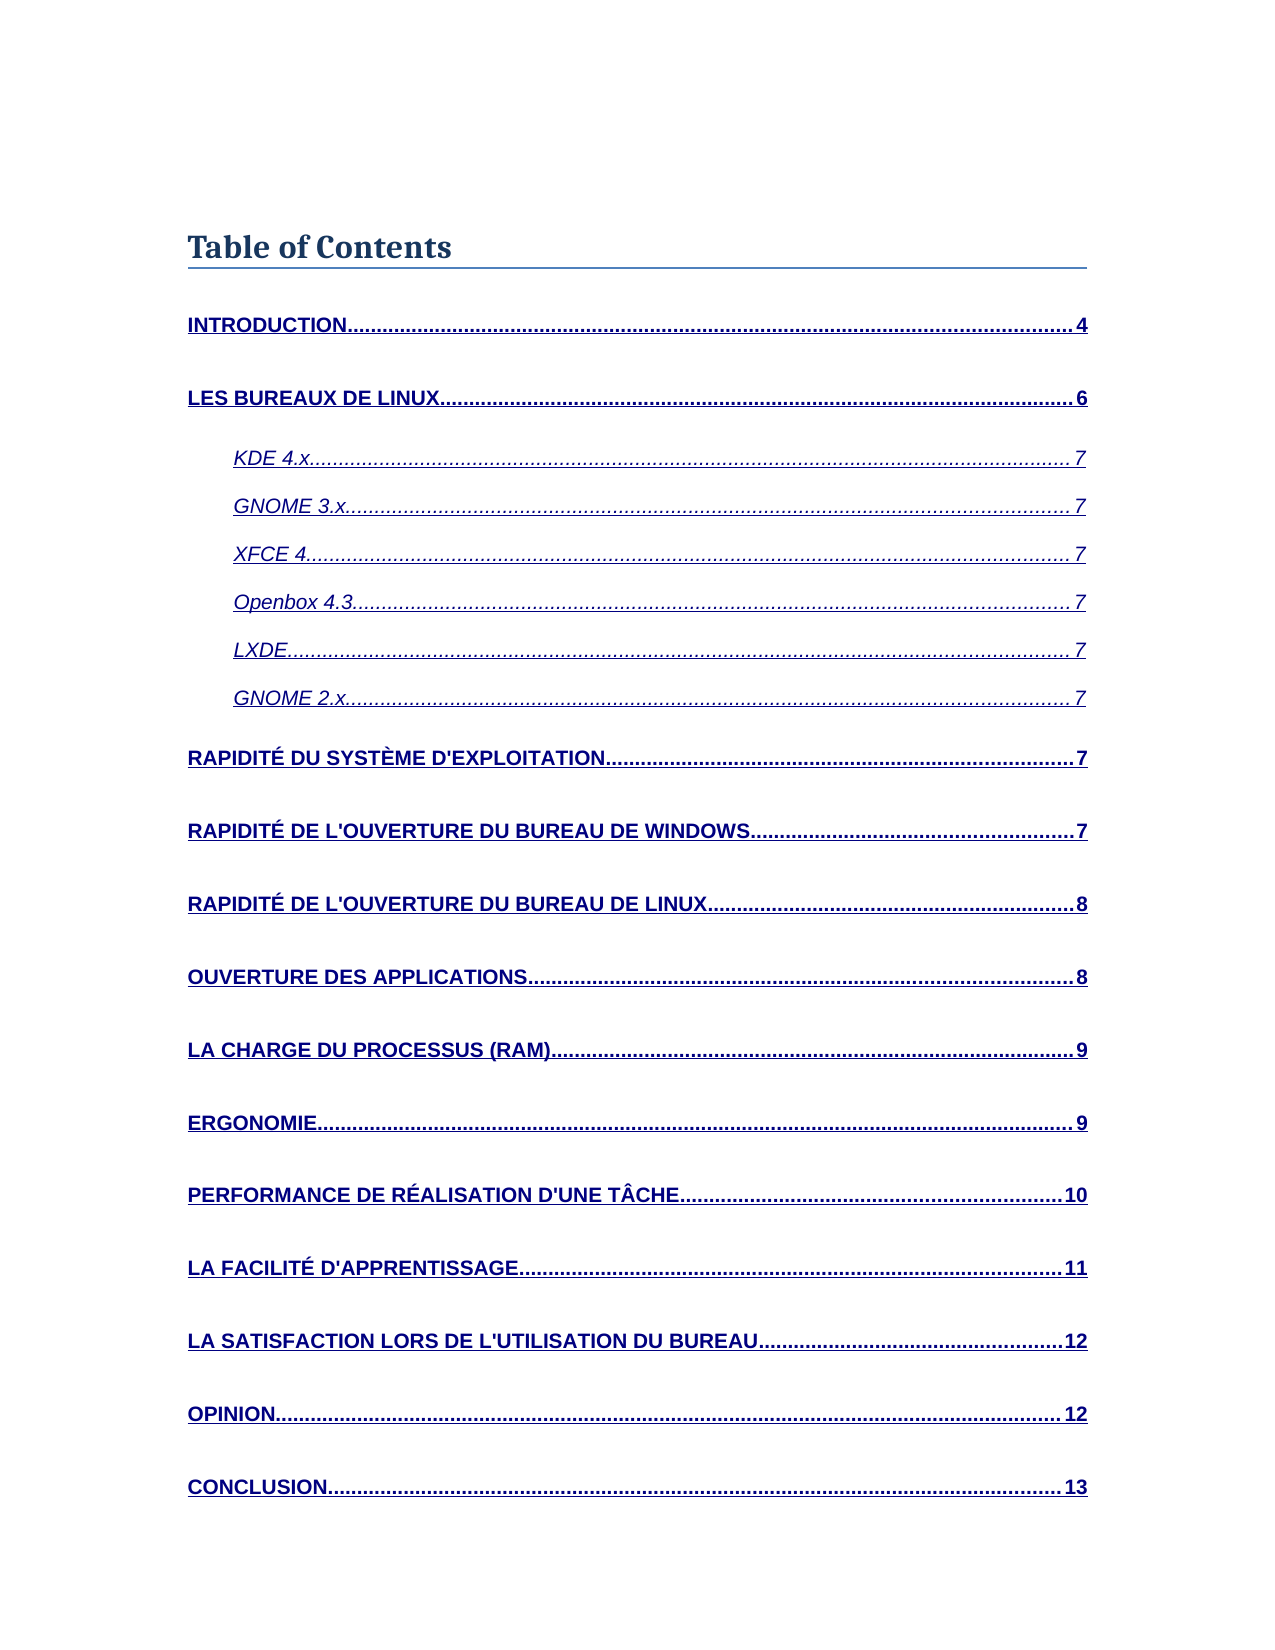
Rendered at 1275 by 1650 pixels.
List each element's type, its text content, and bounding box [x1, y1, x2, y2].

text Rapidité de l'ouverture du bureau de Windows 7 [187, 819, 1087, 840]
text KDE 4.x 7 [233, 446, 1087, 470]
text Openbox 4.3 7 [233, 589, 1087, 613]
text LXDE 7 [233, 637, 1087, 661]
text Rapidité du système d'exploitation 7 [187, 746, 1087, 767]
text XFCE 4 7 [233, 542, 1087, 566]
text Les bureaux de Linux 6 [187, 385, 1087, 406]
text Ouverture des applications 8 [187, 964, 1087, 986]
text rapidité de l'ouverture du bureau de Linux 8 [187, 892, 1087, 913]
text la satisfaction lors de l'utilisation du bureau 12 [187, 1329, 1087, 1350]
text OPINION 12 [187, 1402, 1087, 1423]
subtitle Table of Contents [187, 228, 1087, 269]
text La charge du processus (RAM) 9 [187, 1037, 1087, 1058]
text GNOME 3.x 7 [233, 494, 1087, 518]
text Introduction 4 [187, 312, 1087, 333]
text GNOME 2.x 7 [233, 685, 1087, 709]
text Performance de réalisation d'une tâche 10 [187, 1183, 1087, 1204]
text La facilité d'apprentissage 11 [187, 1256, 1087, 1277]
text Ergonomie 9 [187, 1110, 1087, 1131]
text Conclusion 13 [187, 1475, 1087, 1496]
